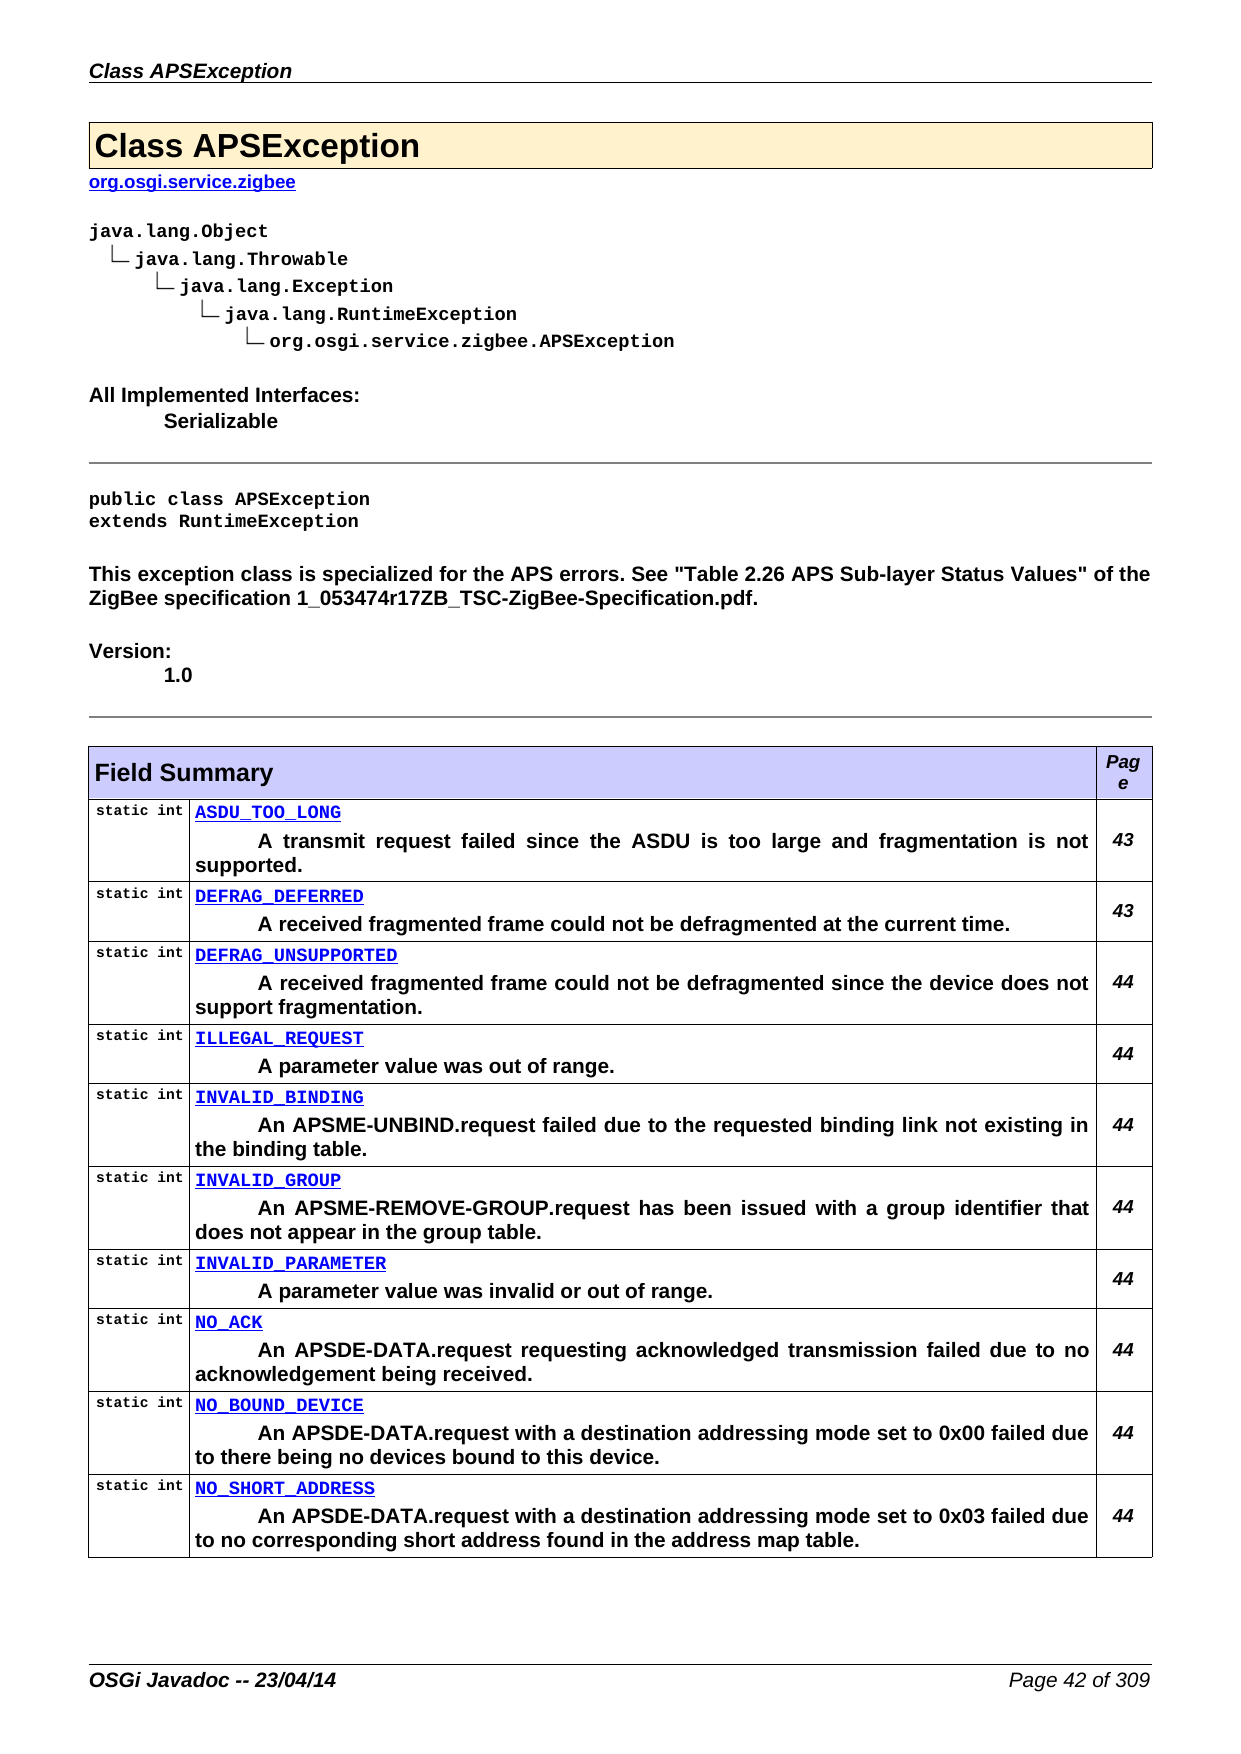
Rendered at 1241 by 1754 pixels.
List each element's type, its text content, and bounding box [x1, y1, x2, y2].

table_cell static int [89, 1167, 189, 1249]
table_cell 44 [1097, 1309, 1152, 1391]
table_cell static int [89, 800, 189, 881]
text java.lang.RuntimeException [88, 298, 1152, 326]
table_cell static int [89, 1025, 189, 1083]
table_cell 43 [1097, 882, 1152, 941]
table_cell ILLEGAL_REQUEST A parameter value was out of range. [190, 1025, 1096, 1083]
table_cell INVALID_PARAMETER A parameter value was invalid or out of range. [190, 1250, 1096, 1308]
text org.osgi.service.zigbee.APSException [88, 326, 1152, 353]
text java.lang.Throwable [88, 243, 1152, 271]
table_cell INVALID_GROUP An APSME-REMOVE-GROUP.request has been issued with a group identifier that does not appear in the group table. [190, 1167, 1096, 1249]
picture [246, 325, 270, 348]
subtitle All Implemented Interfaces: [88, 382, 1152, 406]
text public class APSException [88, 490, 1152, 511]
table_cell static int [89, 882, 189, 941]
subtitle Class APSException [90, 123, 1152, 168]
table_cell 44 [1097, 1025, 1152, 1083]
text java.lang.Object [88, 222, 1152, 243]
table_cell DEFRAG_DEFERRED A received fragmented frame could not be defragmented at the current time. [190, 882, 1096, 941]
table_cell 44 [1097, 942, 1152, 1023]
text 1.0 [163, 663, 1152, 687]
table_cell 44 [1097, 1250, 1152, 1308]
table_cell DEFRAG_UNSUPPORTED A received fragmented frame could not be defragmented since the device does not support fragmentation. [190, 942, 1096, 1023]
table_cell static int [89, 1475, 189, 1557]
table_header Page [1097, 747, 1152, 798]
table_cell 43 [1097, 800, 1152, 881]
picture [156, 270, 180, 293]
text This exception class is specialized for the APS errors. See "Table 2.26 APS Sub-layer Status Values" of the ZigBee specification 1_053474r17ZB_TSC-ZigBee-Specification.pdf. [88, 562, 1152, 610]
picture [111, 243, 135, 266]
table_cell 44 [1097, 1392, 1152, 1474]
table_cell 44 [1097, 1167, 1152, 1249]
table_cell NO_ACK An APSDE-DATA.request requesting acknowledged transmission failed due to no acknowledgement being received. [190, 1309, 1096, 1391]
table_cell ASDU_TOO_LONG A transmit request failed since the ASDU is too large and fragmentation is not supported. [190, 800, 1096, 881]
table_cell 44 [1097, 1084, 1152, 1166]
table_cell static int [89, 1084, 189, 1166]
table_cell NO_BOUND_DEVICE An APSDE-DATA.request with a destination addressing mode set to 0x00 failed due to there being no devices bound to this device. [190, 1392, 1096, 1474]
text org.osgi.service.zigbee [88, 171, 1152, 193]
table_cell static int [89, 1250, 189, 1308]
table_cell NO_SHORT_ADDRESS An APSDE-DATA.request with a destination addressing mode set to 0x03 failed due to no corresponding short address found in the address map table. [190, 1475, 1096, 1557]
table_header Field Summary [89, 747, 1096, 798]
table_cell INVALID_BINDING An APSME-UNBIND.request failed due to the requested binding link not existing in the binding table. [190, 1084, 1096, 1166]
table_cell static int [89, 1392, 189, 1474]
text Serializable [163, 409, 1152, 433]
text java.lang.Exception [88, 271, 1152, 298]
text extends RuntimeException [88, 511, 1152, 533]
picture [201, 298, 225, 321]
table_cell 44 [1097, 1475, 1152, 1557]
text Version: [88, 639, 1152, 663]
table_cell static int [89, 942, 189, 1023]
table_cell static int [89, 1309, 189, 1391]
